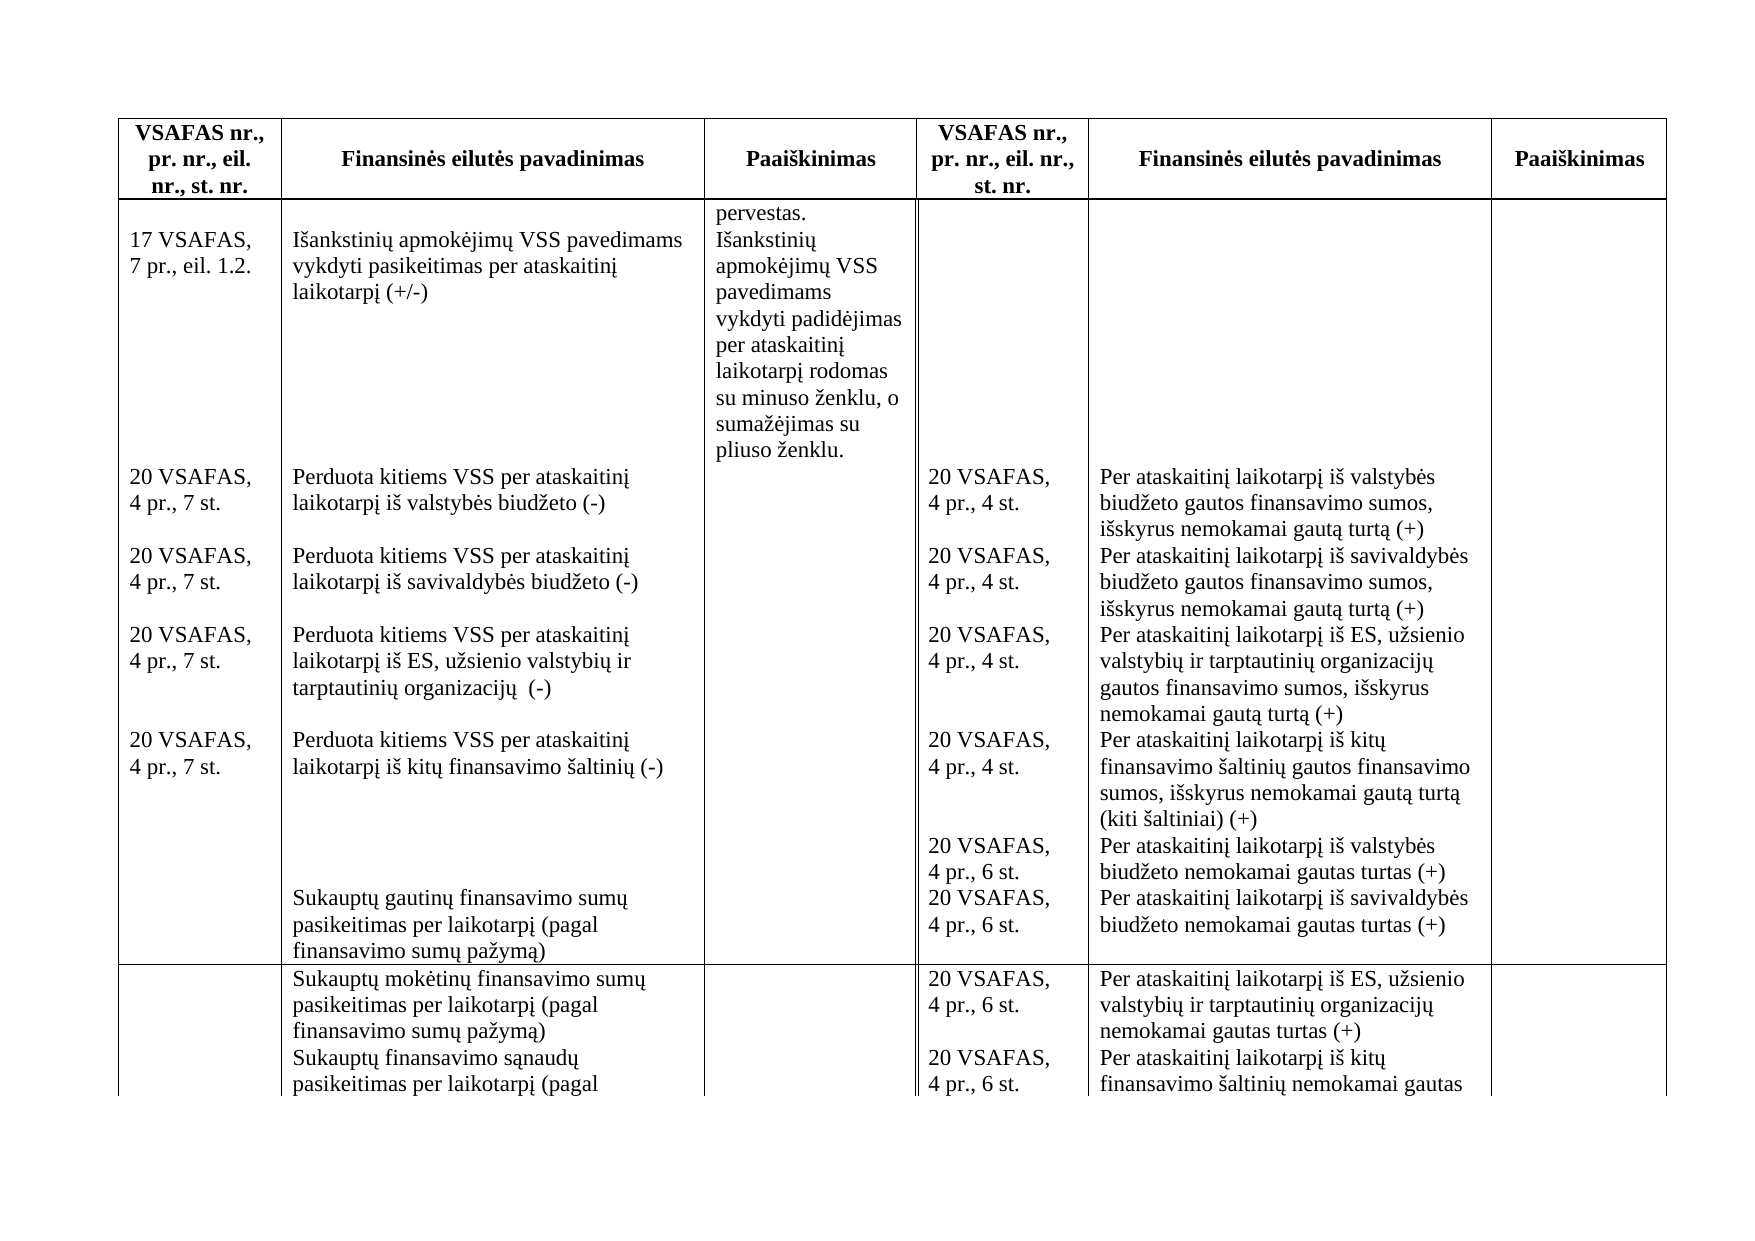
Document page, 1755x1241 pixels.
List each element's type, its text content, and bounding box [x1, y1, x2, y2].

table_cell [119, 885, 281, 963]
table_cell Išankstinių apmokėjimų VSS pavedimams vykdyti padidėjimas per ataskaitinį laikotarpį rodomas su minuso ženklu, o sumažėjimas su pliuso ženklu. [705, 226, 915, 463]
table_cell [919, 200, 1088, 226]
table_cell Per ataskaitinį laikotarpį iš ES, užsienio valstybių ir tarptautinių organizacijų gautos finansavimo sumos, išskyrus nemokamai gautą turtą (+) [1089, 621, 1491, 726]
table_cell Išankstinių apmokėjimų VSS pavedimams vykdyti pasikeitimas per ataskaitinį laikotarpį (+/-) [282, 226, 704, 463]
table_cell 20 VSAFAS, 4 pr., 6 st. [919, 885, 1088, 963]
table_cell Perduota kitiems VSS per ataskaitinį laikotarpį iš kitų finansavimo šaltinių (-) [282, 726, 704, 832]
table_cell [1492, 226, 1666, 463]
table_cell [1089, 200, 1491, 226]
table_cell 20 VSAFAS, 4 pr., 4 st. [919, 463, 1088, 542]
table_cell [1492, 621, 1666, 726]
table_cell 20 VSAFAS, 4 pr., 4 st. [919, 621, 1088, 726]
table_cell [705, 832, 915, 884]
table_cell [119, 200, 281, 226]
table_cell [705, 1044, 915, 1096]
table_cell 20 VSAFAS, 4 pr., 6 st. [919, 965, 1088, 1044]
table_cell [1492, 885, 1666, 963]
table_cell [1492, 463, 1666, 542]
table_cell [705, 621, 915, 726]
table_header Paaiškinimas [1492, 119, 1666, 198]
table_cell Per ataskaitinį laikotarpį iš savivaldybės biudžeto gautos finansavimo sumos, išskyrus nemokamai gautą turtą (+) [1089, 542, 1491, 621]
table_cell [119, 832, 281, 884]
table_cell [1492, 200, 1666, 226]
table_cell [119, 965, 281, 1044]
table_cell [282, 200, 704, 226]
table_cell [705, 542, 915, 621]
table_cell [705, 463, 915, 542]
table_cell Per ataskaitinį laikotarpį iš ES, užsienio valstybių ir tarptautinių organizacijų nemokamai gautas turtas (+) [1089, 965, 1491, 1044]
table_header Finansinės eilutės pavadinimas [1089, 119, 1491, 198]
table_cell [705, 885, 915, 963]
table_cell 20 VSAFAS, 4 pr., 4 st. [919, 726, 1088, 832]
table_cell 20 VSAFAS, 4 pr., 6 st. [919, 1044, 1088, 1096]
table_cell 20 VSAFAS, 4 pr., 7 st. [119, 463, 281, 542]
table_cell Sukauptų mokėtinų finansavimo sumų pasikeitimas per laikotarpį (pagal finansavimo sumų pažymą) [282, 965, 704, 1044]
table_cell [705, 965, 915, 1044]
table_cell 20 VSAFAS, 4 pr., 4 st. [919, 542, 1088, 621]
table_cell Per ataskaitinį laikotarpį iš kitų finansavimo šaltinių nemokamai gautas [1089, 1044, 1491, 1096]
table_header Finansinės eilutės pavadinimas [282, 119, 704, 198]
table_cell [1492, 1044, 1666, 1096]
table_cell Perduota kitiems VSS per ataskaitinį laikotarpį iš savivaldybės biudžeto (-) [282, 542, 704, 621]
table_cell Per ataskaitinį laikotarpį iš valstybės biudžeto gautos finansavimo sumos, išskyrus nemokamai gautą turtą (+) [1089, 463, 1491, 542]
table_cell 20 VSAFAS, 4 pr., 6 st. [919, 832, 1088, 884]
table_cell [1492, 832, 1666, 884]
table_cell Perduota kitiems VSS per ataskaitinį laikotarpį iš ES, užsienio valstybių ir tarptautinių organizacijų (-) [282, 621, 704, 726]
table_cell [705, 726, 915, 832]
table_cell [1492, 965, 1666, 1044]
table_cell 20 VSAFAS, 4 pr., 7 st. [119, 726, 281, 832]
table_cell [1089, 226, 1491, 463]
table_cell [119, 1044, 281, 1096]
table_header Paaiškinimas [705, 119, 916, 198]
table_cell [282, 832, 704, 884]
table_cell Per ataskaitinį laikotarpį iš savivaldybės biudžeto nemokamai gautas turtas (+) [1089, 885, 1491, 963]
table_cell [1492, 542, 1666, 621]
table_cell Sukauptų gautinų finansavimo sumų pasikeitimas per laikotarpį (pagal finansavimo sumų pažymą) [282, 885, 704, 963]
table_cell [919, 226, 1088, 463]
table_header VSAFAS nr., pr. nr., eil. nr., st. nr. [917, 119, 1088, 198]
table_cell Sukauptų finansavimo sąnaudų pasikeitimas per laikotarpį (pagal [282, 1044, 704, 1096]
table_cell pervestas. [705, 200, 915, 226]
table_cell 20 VSAFAS, 4 pr., 7 st. [119, 542, 281, 621]
table_cell Per ataskaitinį laikotarpį iš kitų finansavimo šaltinių gautos finansavimo sumos, išskyrus nemokamai gautą turtą (kiti šaltiniai) (+) [1089, 726, 1491, 832]
table_header VSAFAS nr., pr. nr., eil. nr., st. nr. [119, 119, 281, 198]
table_cell Per ataskaitinį laikotarpį iš valstybės biudžeto nemokamai gautas turtas (+) [1089, 832, 1491, 884]
table_cell Perduota kitiems VSS per ataskaitinį laikotarpį iš valstybės biudžeto (-) [282, 463, 704, 542]
table_cell 17 VSAFAS, 7 pr., eil. 1.2. [119, 226, 281, 463]
table_cell [1492, 726, 1666, 832]
table_cell 20 VSAFAS, 4 pr., 7 st. [119, 621, 281, 726]
